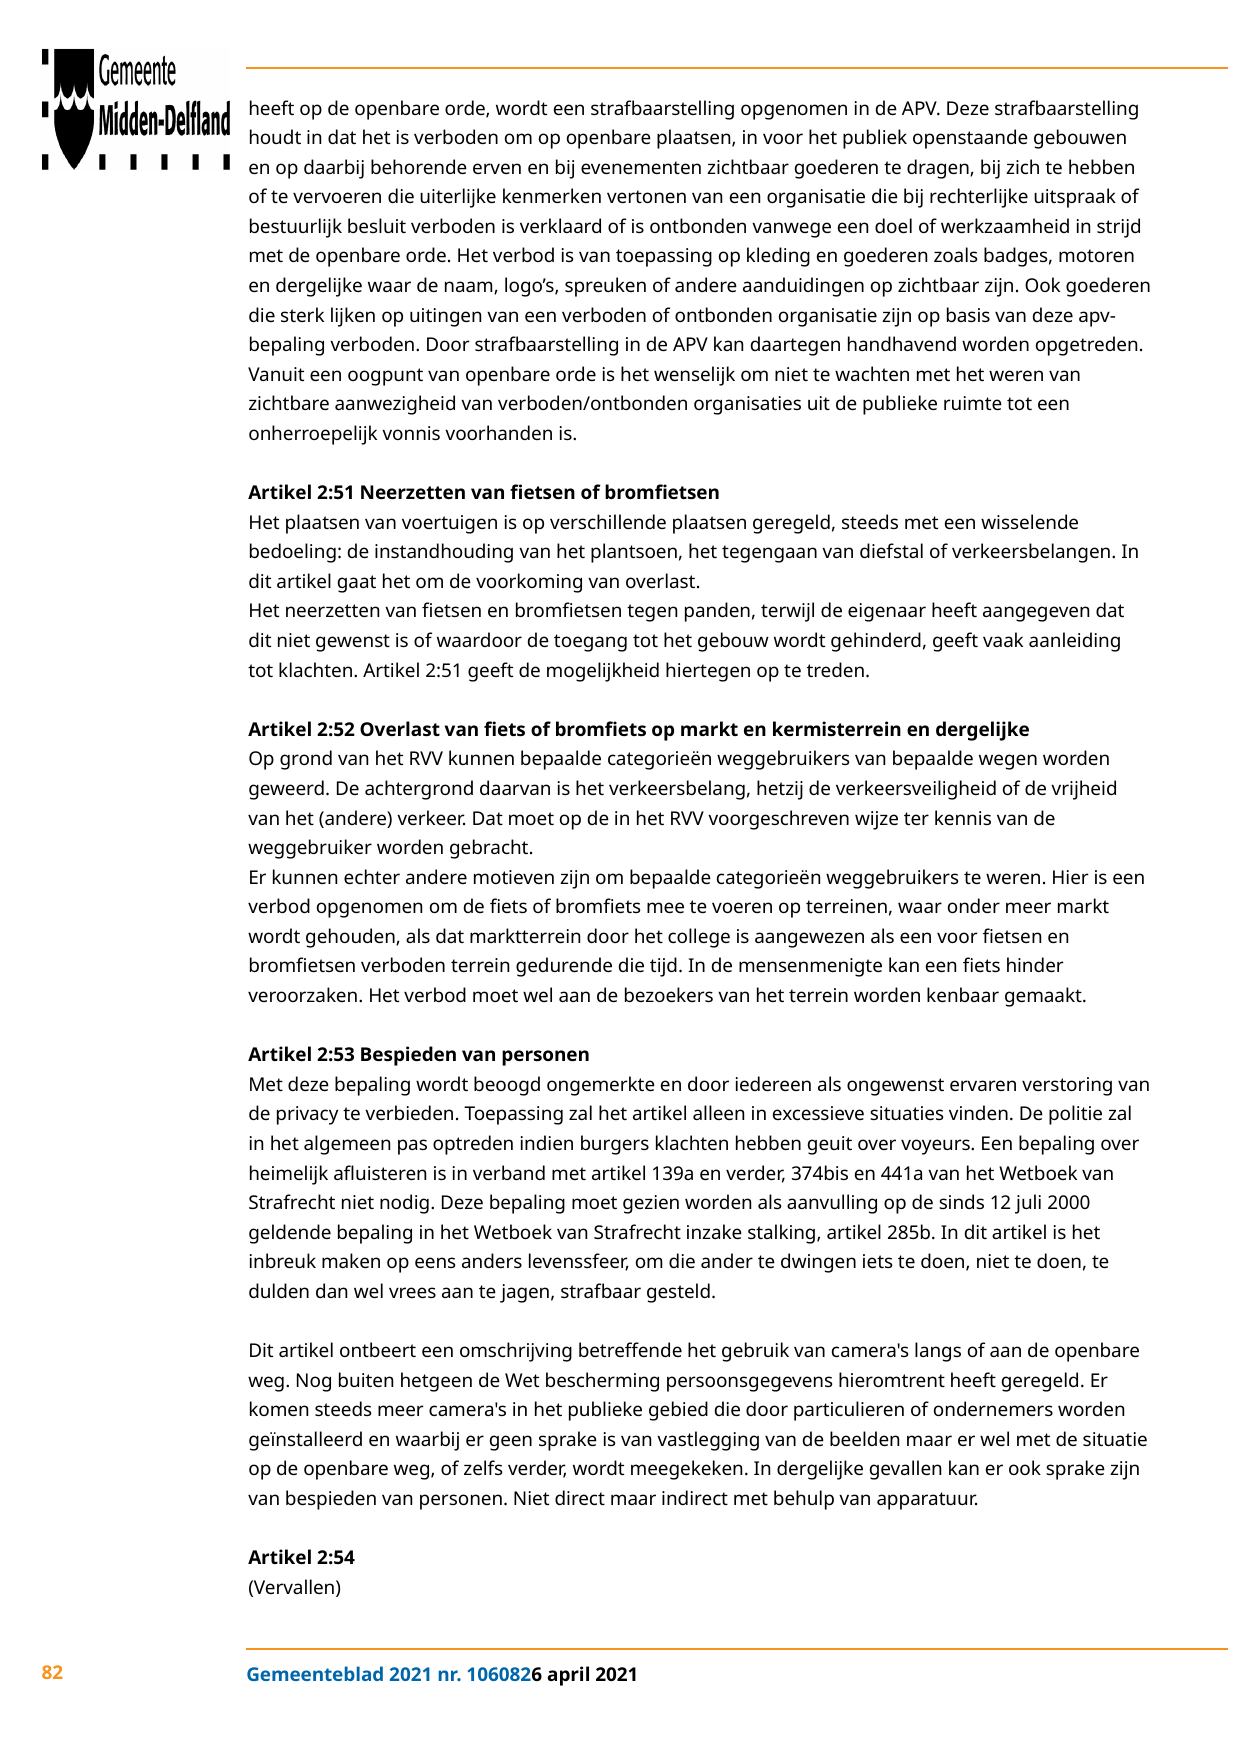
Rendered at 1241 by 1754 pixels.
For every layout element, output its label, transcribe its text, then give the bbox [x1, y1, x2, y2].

text Er kunnen echter andere motieven zijn om bepaalde categorieën weggebruikers te weren. Hier is een verbod opgenomen om de fiets of bromfiets mee te voeren op terreinen, waar onder meer markt wordt gehouden, als dat marktterrein door het college is aangewezen als een voor fietsen en bromfietsen verboden terrein gedurende die tijd. In de mensenmenigte kan een fiets hinder veroorzaken. Het verbod moet wel aan de bezoekers van het terrein worden kenbaar gemaakt. [248, 864, 1152, 1008]
text Met deze bepaling wordt beoogd ongemerkte en door iedereen als ongewenst ervaren verstoring van de privacy te verbieden. Toepassing zal het artikel alleen in excessieve situaties vinden. De politie zal in het algemeen pas optreden indien burgers klachten hebben geuit over voyeurs. Een bepaling over heimelijk afluisteren is in verband met artikel 139a en verder, 374bis en 441a van het Wetboek van Strafrecht niet nodig. Deze bepaling moet gezien worden als aanvulling op de sinds 12 juli 2000 geldende bepaling in het Wetboek van Strafrecht inzake stalking, artikel 285b. In dit artikel is het inbreuk maken op eens anders levenssfeer, om die ander te dwingen iets te doen, niet te doen, te dulden dan wel vrees aan te jagen, strafbaar gesteld. [248, 1071, 1152, 1304]
text (Vervallen) [248, 1574, 1152, 1600]
text Artikel 2:52 Overlast van fiets of bromfiets op markt en kermisterrein en dergelijke [248, 716, 1152, 742]
picture [41, 47, 231, 172]
text Op grond van het RVV kunnen bepaalde categorieën weggebruikers van bepaalde wegen worden geweerd. De achtergrond daarvan is het verkeersbelang, hetzij de verkeersveiligheid of de vrijheid van het (andere) verkeer. Dat moet op de in het RVV voorgeschreven wijze ter kennis van de weggebruiker worden gebracht. [248, 746, 1152, 860]
text Het neerzetten van fietsen en bromfietsen tegen panden, terwijl de eigenaar heeft aangegeven dat dit niet gewenst is of waardoor de toegang tot het gebouw wordt gehinderd, geeft vaak aanleiding tot klachten. Artikel 2:51 geeft de mogelijkheid hiertegen op te treden. [248, 598, 1152, 683]
text Artikel 2:54 [248, 1544, 1152, 1570]
text Het plaatsen van voertuigen is op verschillende plaatsen geregeld, steeds met een wisselende bedoeling: de instandhouding van het plantsoen, het tegengaan van diefstal of verkeersbelangen. In dit artikel gaat het om de voorkoming van overlast. [248, 509, 1152, 594]
text heeft op de openbare orde, wordt een strafbaarstelling opgenomen in de APV. Deze strafbaarstelling houdt in dat het is verboden om op openbare plaatsen, in voor het publiek openstaande gebouwen en op daarbij behorende erven en bij evenementen zichtbaar goederen te dragen, bij zich te hebben of te vervoeren die uiterlijke kenmerken vertonen van een organisatie die bij rechterlijke uitspraak of bestuurlijk besluit verboden is verklaard of is ontbonden vanwege een doel of werkzaamheid in strijd met de openbare orde. Het verbod is van toepassing op kleding en goederen zoals badges, motoren en dergelijke waar de naam, logo’s, spreuken of andere aanduidingen op zichtbaar zijn. Ook goederen die sterk lijken op uitingen van een verboden of ontbonden organisatie zijn op basis van deze apv-bepaling verboden. Door strafbaarstelling in de APV kan daartegen handhavend worden opgetreden. Vanuit een oogpunt van openbare orde is het wenselijk om niet te wachten met het weren van zichtbare aanwezigheid van verboden/ontbonden organisaties uit de publieke ruimte tot een onherroepelijk vonnis voorhanden is. [248, 95, 1152, 446]
text Dit artikel ontbeert een omschrijving betreffende het gebruik van camera's langs of aan de openbare weg. Nog buiten hetgeen de Wet bescherming persoonsgegevens hieromtrent heeft geregeld. Er komen steeds meer camera's in het publieke gebied die door particulieren of ondernemers worden geïnstalleerd en waarbij er geen sprake is van vastlegging van de beelden maar er wel met de situatie op de openbare weg, of zelfs verder, wordt meegekeken. In dergelijke gevallen kan er ook sprake zijn van bespieden van personen. Niet direct maar indirect met behulp van apparatuur. [248, 1337, 1152, 1511]
text Artikel 2:51 Neerzetten van fietsen of bromfietsen [248, 479, 1152, 505]
text Artikel 2:53 Bespieden van personen [248, 1041, 1152, 1067]
